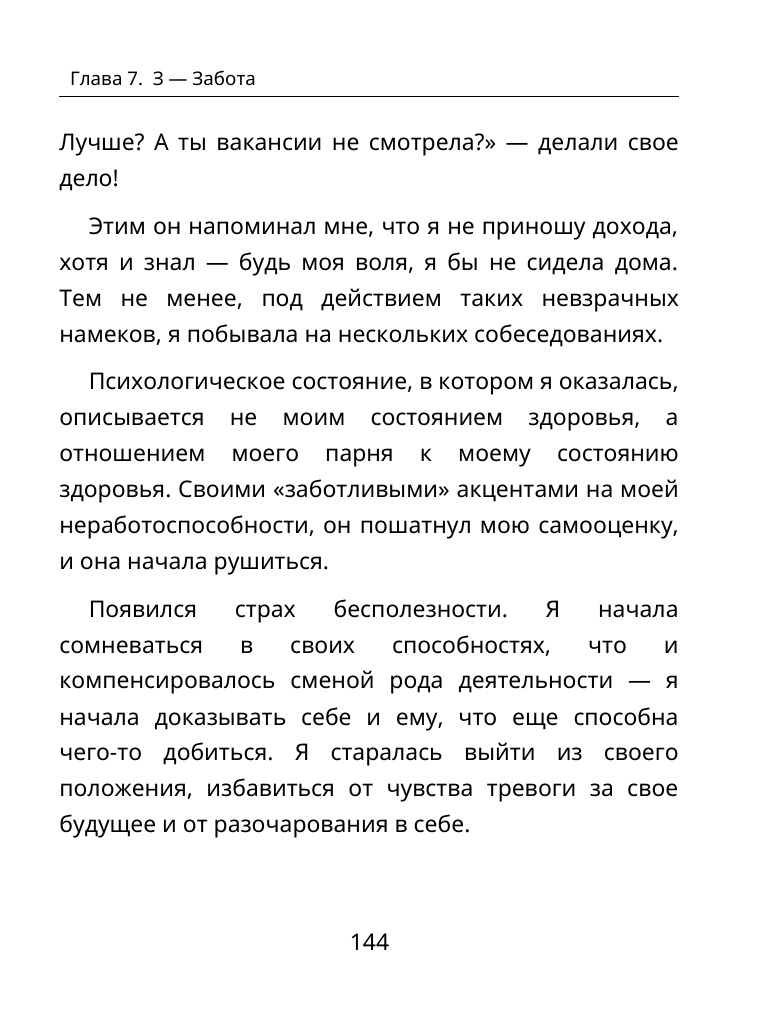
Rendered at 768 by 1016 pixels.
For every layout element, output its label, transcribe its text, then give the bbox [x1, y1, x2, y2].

text Появился страх бесполезности. Я начала сомневаться в своих способностях, что и компенсировалось сменой рода деятельности — я начала доказывать себе и ему, что еще способна чего-то добиться. Я старалась выйти из своего положения, избавиться от чувства тревоги за свое будущее и от разочарования в себе. [59, 593, 679, 839]
text Лучше? А ты вакансии не смотрела?» — делали свое дело! [59, 126, 679, 193]
text Психологическое состояние, в котором я оказалась, описывается не моим состоянием здоровья, а отношением моего парня к моему состоянию здоровья. Своими «заботливыми» акцентами на моей неработоспособности, он пошатнул мою самооценку, и она начала рушиться. [59, 365, 679, 576]
text Этим он напоминал мне, что я не приношу дохода, хотя и знал — будь моя воля, я бы не сидела дома. Тем не менее, под действием таких невзрачных намеков, я побывала на нескольких собеседованиях. [59, 210, 679, 349]
